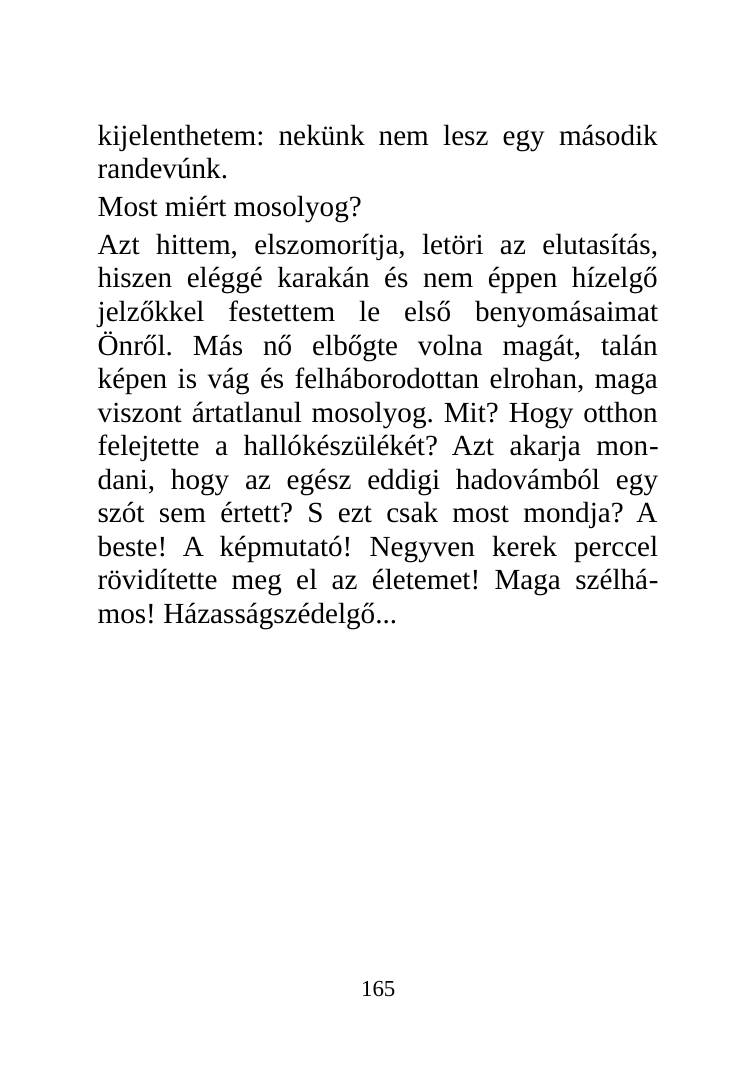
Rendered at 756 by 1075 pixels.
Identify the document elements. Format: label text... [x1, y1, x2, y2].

text Azt hittem, elszomorítja, letöri az elutasítás, hiszen eléggé karakán és nem éppen hízelgő jelzőkkel festettem le első benyomásaimat Önről. Más nő elbőgte volna magát, talán képen is vág és felháborodottan elrohan, maga viszont ártatlanul mosolyog. Mit? Hogy otthon felejtette a hallókészülékét? Azt akarja mon­dani, hogy az egész eddigi hadovámból egy szót sem értett? S ezt csak most mondja? A beste! A képmutató! Negyven kerek perccel rövidítette meg el az életemet! Maga szélhá­mos! Házasságszédelgő... [97, 227, 658, 629]
text Most miért mosolyog? [97, 189, 658, 223]
text kijelenthetem: nekünk nem lesz egy második randevúnk. [97, 118, 658, 185]
